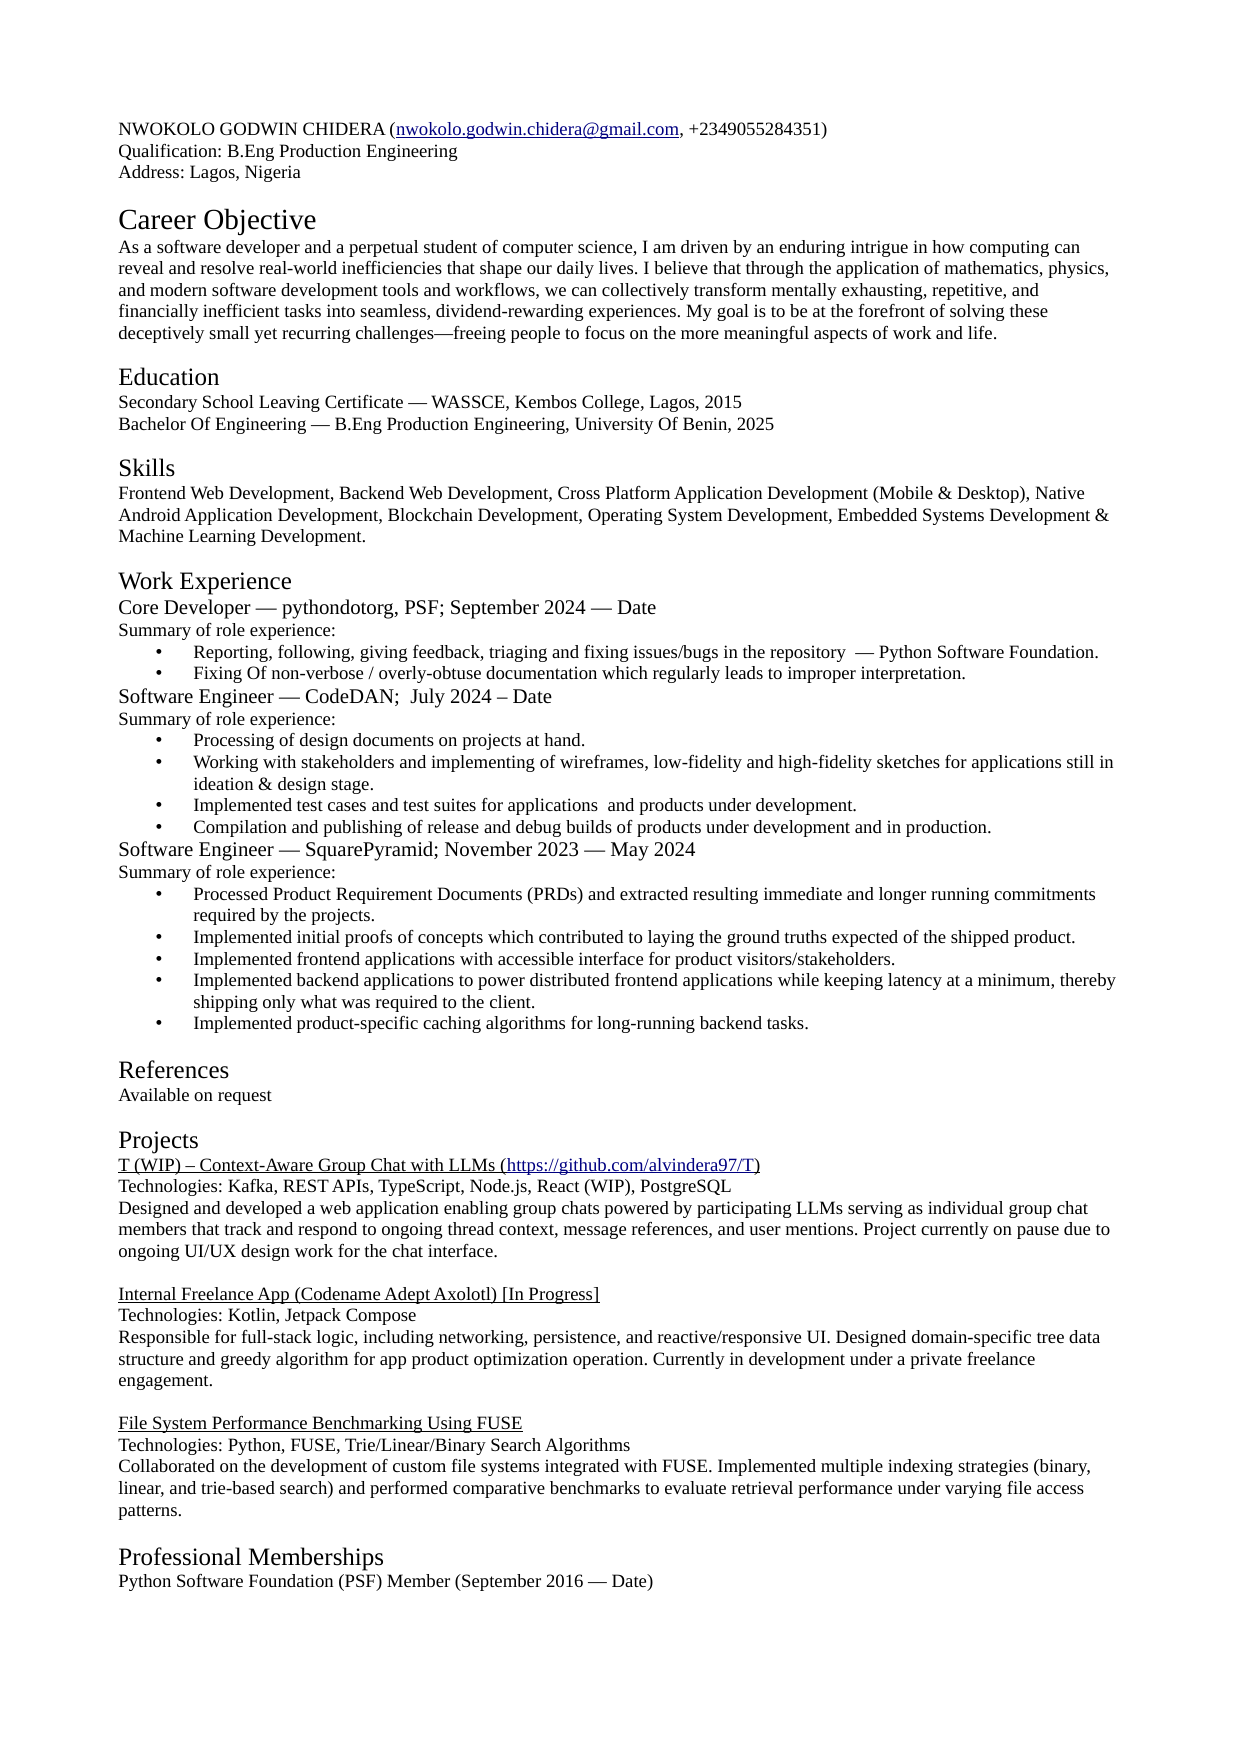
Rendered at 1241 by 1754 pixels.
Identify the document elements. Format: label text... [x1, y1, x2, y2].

text Technologies: Kafka, REST APIs, TypeScript, Node.js, React (WIP), PostgreSQL [118, 1175, 1122, 1197]
text Education [118, 362, 1122, 391]
text As a software developer and a perpetual student of computer science, I am driven by an enduring intrigue in how computing can reveal and resolve real-world inefficiencies that shape our daily lives. I believe that through the application of mathematics, physics, and modern software development tools and workflows, we can collectively transform mentally exhausting, repetitive, and financially inefficient tasks into seamless, dividend-rewarding experiences. My goal is to be at the forefront of solving these deceptively small yet recurring challenges—freeing people to focus on the more meaningful aspects of work and life. [118, 236, 1122, 343]
text Career Objective [118, 202, 1122, 236]
text References [118, 1055, 1122, 1084]
text Qualification: B.Eng Production Engineering [118, 140, 1122, 161]
text Technologies: Kotlin, Jetpack Compose [118, 1304, 1122, 1326]
list Implemented frontend applications with accessible interface for product visitors/stakeholders. [156, 947, 1122, 969]
text Address: Lagos, Nigeria [118, 161, 1122, 183]
text Software Engineer — SquarePyramid; November 2023 — May 2024 [118, 837, 1122, 861]
text Internal Freelance App (Codename Adept Axolotl) [In Progress] [118, 1283, 1122, 1304]
text Bachelor Of Engineering — B.Eng Production Engineering, University Of Benin, 2025 [118, 413, 1122, 434]
list Compilation and publishing of release and debug builds of products under development and in production. [156, 816, 1122, 837]
text Responsible for full-stack logic, including networking, persistence, and reactive/responsive UI. Designed domain-specific tree data structure and greedy algorithm for app product optimization operation. Currently in development under a private freelance engagement. [118, 1326, 1122, 1391]
list Implemented test cases and test suites for applications and products under development. [156, 794, 1122, 816]
text Work Experience [118, 566, 1122, 595]
list Implemented product-specific caching algorithms for long-running backend tasks. [156, 1012, 1122, 1034]
text Summary of role experience: [118, 861, 1122, 883]
text Available on request [118, 1084, 1122, 1106]
list Processing of design documents on projects at hand. [156, 729, 1122, 751]
text Summary of role experience: [118, 619, 1122, 641]
list Processed Product Requirement Documents (PRDs) and extracted resulting immediate and longer running commitments required by the projects. [156, 883, 1122, 926]
list Reporting, following, giving feedback, triaging and fixing issues/bugs in the repository — Python Software Foundation. [156, 641, 1122, 662]
text Python Software Foundation (PSF) Member (September 2016 — Date) [118, 1570, 1122, 1592]
list Fixing Of non-verbose / overly-obtuse documentation which regularly leads to improper interpretation. [156, 662, 1122, 684]
text Summary of role experience: [118, 708, 1122, 729]
text Software Engineer — CodeDAN; July 2024 – Date [118, 684, 1122, 708]
text Secondary School Leaving Certificate — WASSCE, Kembos College, Lagos, 2015 [118, 391, 1122, 413]
text NWOKOLO GODWIN CHIDERA (nwokolo.godwin.chidera@gmail.com, +2349055284351) [118, 118, 1122, 140]
list Implemented backend applications to power distributed frontend applications while keeping latency at a minimum, thereby shipping only what was required to the client. [156, 969, 1122, 1012]
text Designed and developed a web application enabling group chats powered by participating LLMs serving as individual group chat members that track and respond to ongoing thread context, message references, and user mentions. Project currently on pause due to ongoing UI/UX design work for the chat interface. [118, 1197, 1122, 1261]
list Working with stakeholders and implementing of wireframes, low-fidelity and high-fidelity sketches for applications still in ideation & design stage. [156, 751, 1122, 794]
text Projects [118, 1125, 1122, 1153]
text Skills [118, 453, 1122, 482]
list Implemented initial proofs of concepts which contributed to laying the ground truths expected of the shipped product. [156, 926, 1122, 947]
text Professional Memberships [118, 1542, 1122, 1570]
text Core Developer — pythondotorg, PSF; September 2024 — Date [118, 595, 1122, 619]
text Frontend Web Development, Backend Web Development, Cross Platform Application Development (Mobile & Desktop), Native Android Application Development, Blockchain Development, Operating System Development, Embedded Systems Development & Machine Learning Development. [118, 482, 1122, 547]
text T (WIP) – Context-Aware Group Chat with LLMs (https://github.com/alvindera97/T) [118, 1153, 1122, 1175]
text Technologies: Python, FUSE, Trie/Linear/Binary Search Algorithms [118, 1434, 1122, 1455]
text File System Performance Benchmarking Using FUSE [118, 1412, 1122, 1434]
text Collaborated on the development of custom file systems integrated with FUSE. Implemented multiple indexing strategies (binary, linear, and trie-based search) and performed comparative benchmarks to evaluate retrieval performance under varying file access patterns. [118, 1455, 1122, 1520]
